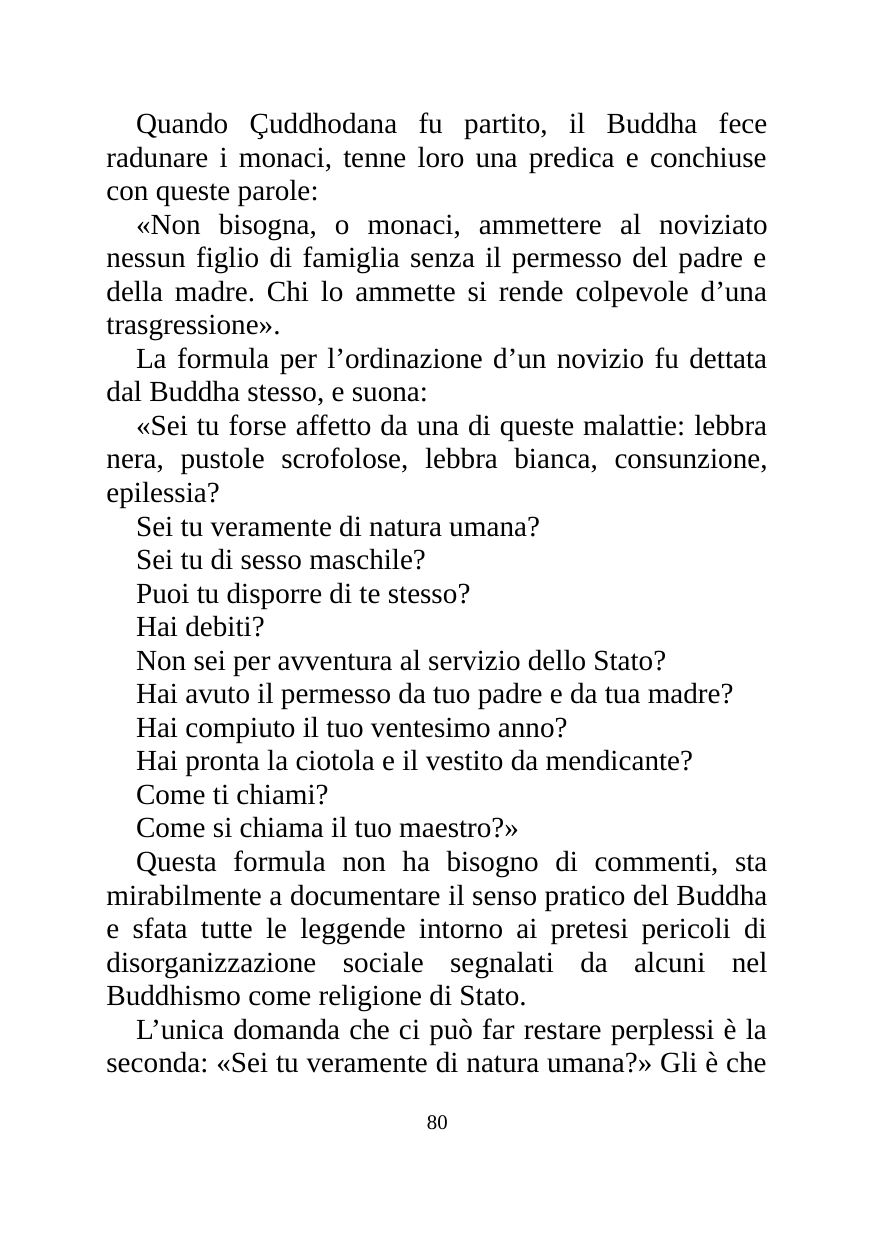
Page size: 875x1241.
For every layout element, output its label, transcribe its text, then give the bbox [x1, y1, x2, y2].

text «Sei tu forse affetto da una di queste malattie: lebbra nera, pustole scrofolose, lebbra bianca, consunzione, epilessia? [106, 408, 768, 509]
text Non sei per avventura al servizio dello Stato? [106, 643, 768, 676]
text Hai compiuto il tuo ventesimo anno? [106, 710, 768, 743]
text Quando Çuddhodana fu partito, il Buddha fece radunare i monaci, tenne loro una predica e conchiuse con queste parole: [106, 106, 768, 207]
text La formula per l’ordinazione d’un novizio fu dettata dal Buddha stesso, e suona: [106, 341, 768, 408]
text Puoi tu disporre di te stesso? [106, 576, 768, 609]
text Sei tu veramente di natura umana? [106, 509, 768, 542]
text Hai pronta la ciotola e il vestito da mendicante? [106, 743, 768, 777]
text Sei tu di sesso maschile? [106, 542, 768, 576]
text «Non bisogna, o monaci, ammettere al noviziato nessun figlio di famiglia senza il permesso del padre e della madre. Chi lo ammette si rende colpevole d’una trasgressione». [106, 207, 768, 341]
text Come ti chiami? [106, 777, 768, 811]
text L’unica domanda che ci può far restare perplessi è la seconda: «Sei tu veramente di natura umana?» Gli è che [106, 1012, 768, 1079]
text Hai debiti? [106, 609, 768, 643]
text Hai avuto il permesso da tuo padre e da tua madre? [106, 676, 768, 710]
text Questa formula non ha bisogno di commenti, sta mirabilmente a documentare il senso pratico del Buddha e sfata tutte le leggende intorno ai pretesi pericoli di disorganizzazione sociale segnalati da alcuni nel Buddhismo come religione di Stato. [106, 844, 768, 1012]
text Come si chiama il tuo maestro?» [106, 811, 768, 844]
